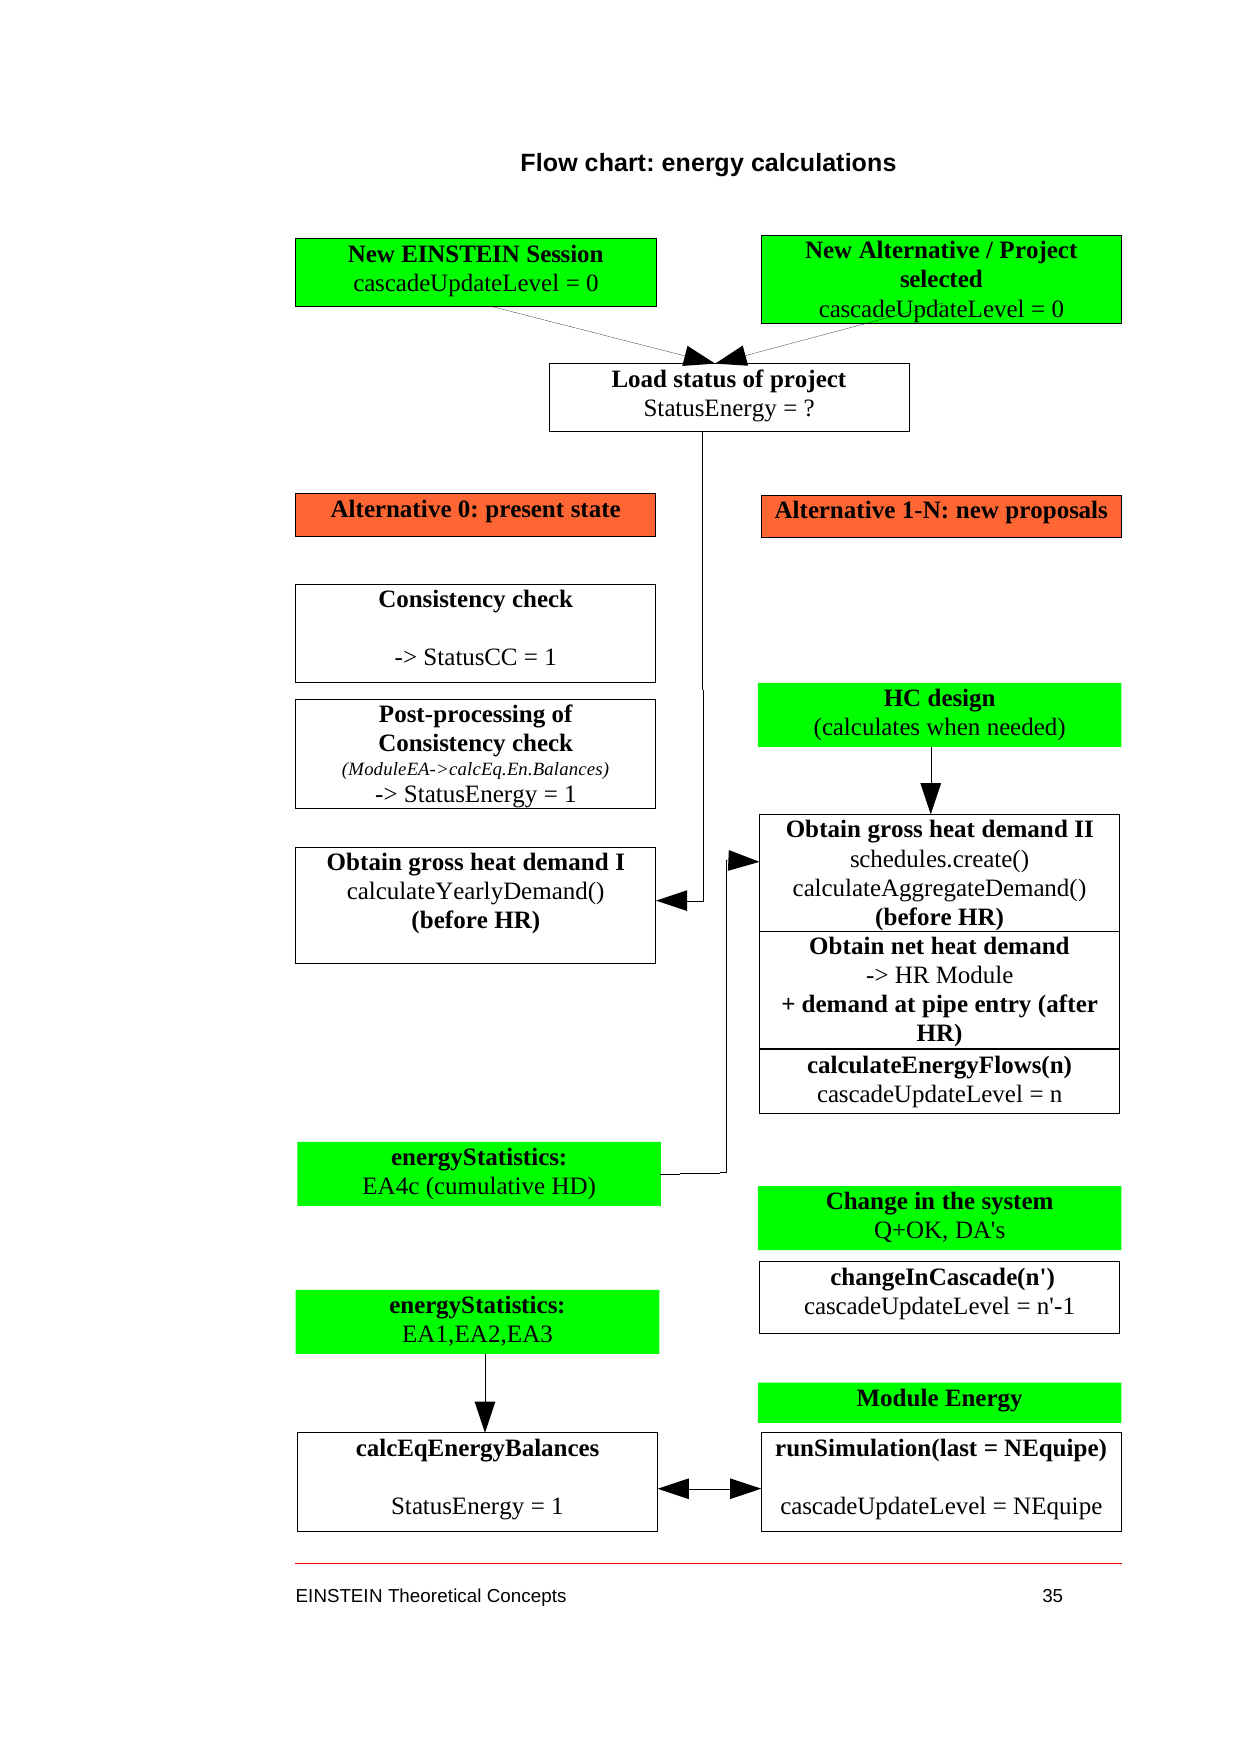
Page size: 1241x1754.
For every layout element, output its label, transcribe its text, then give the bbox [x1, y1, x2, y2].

text Flow chart: energy calculations [295, 148, 1122, 177]
